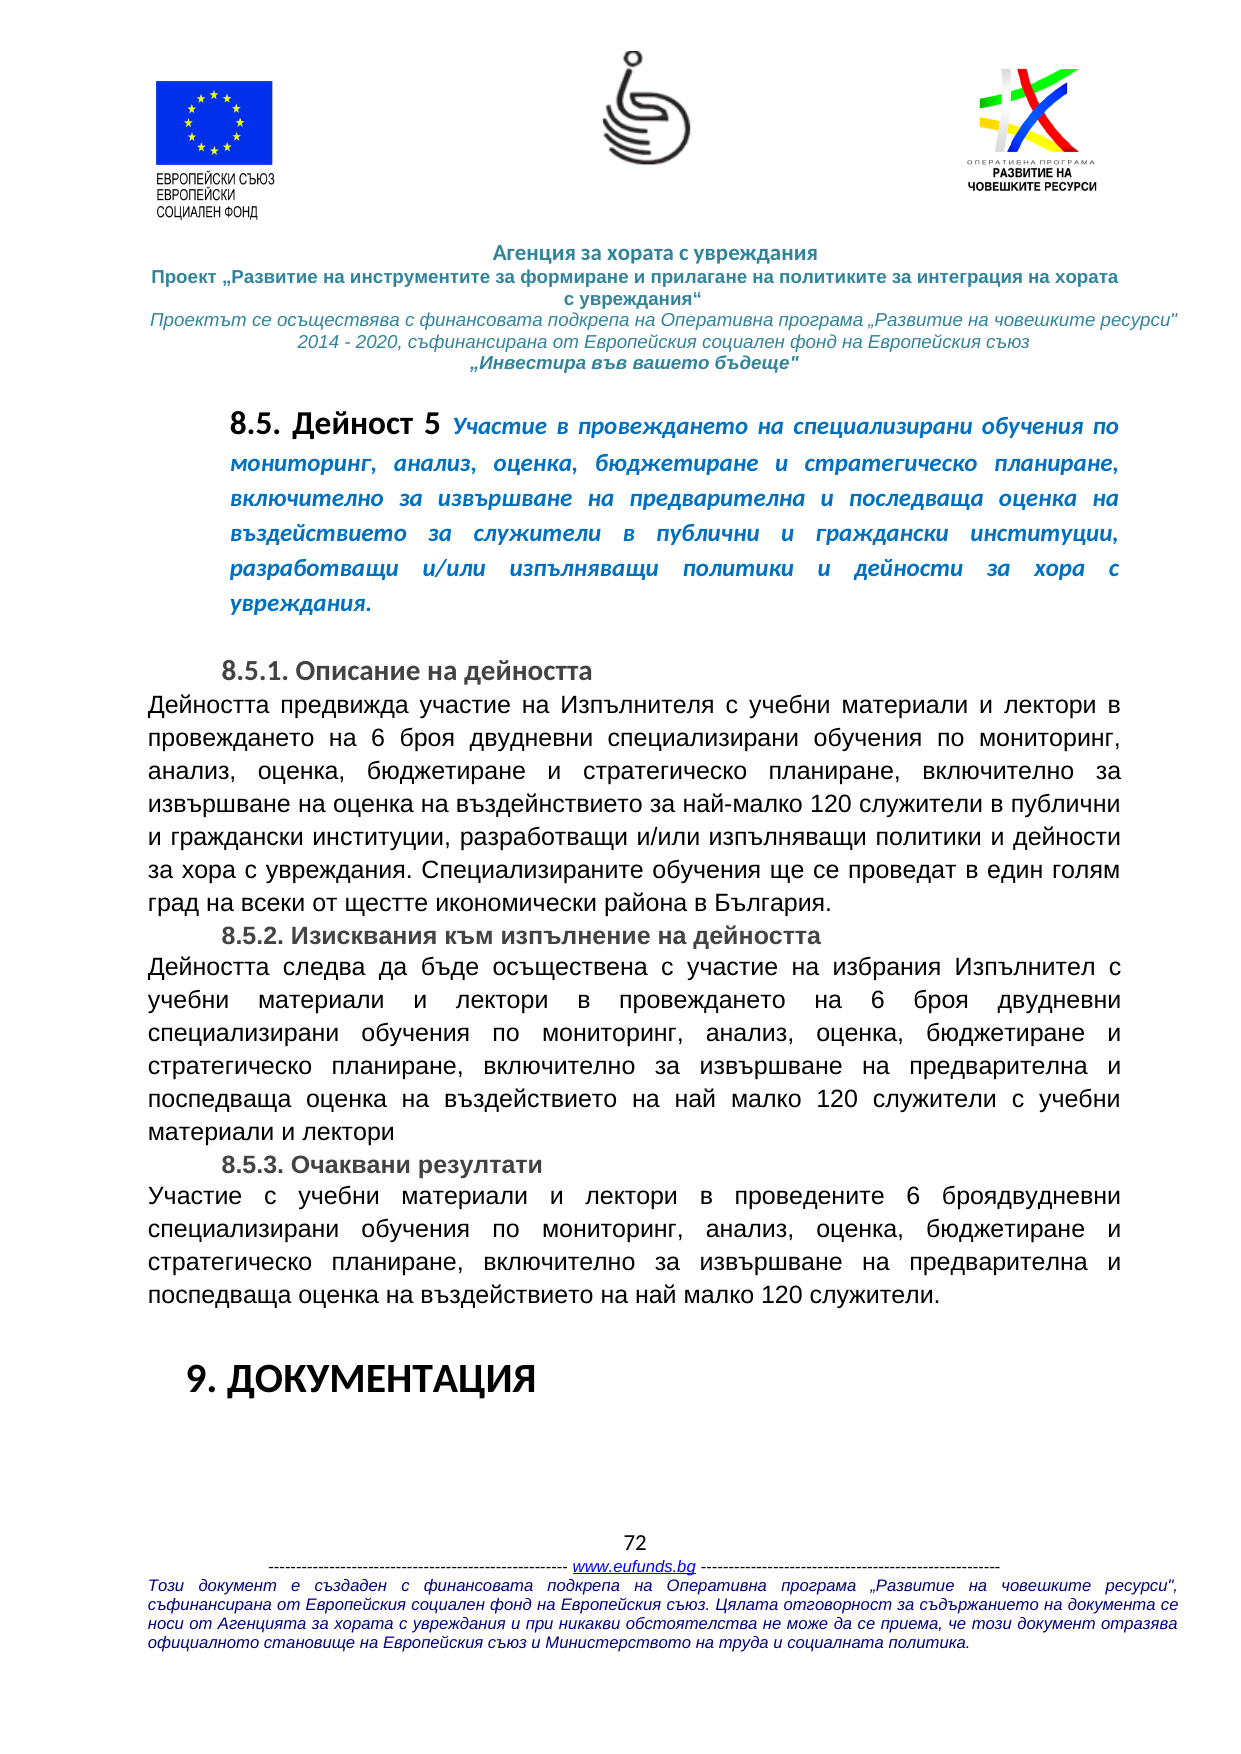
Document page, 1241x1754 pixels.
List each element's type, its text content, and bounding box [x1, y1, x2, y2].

text 8.5.1. Описание на дейността [148, 652, 1122, 688]
text Участие с учебни материали и лектори в проведените 6 броядвудневни специализирани обучения по мониторинг, анализ, оценка, бюджетиране и стратегическо планиране, включително за извършване на предварителна и поспедваща оценка на въздействието на най малко 120 служители. [148, 1181, 1122, 1309]
text 8.5.3. Очаквани резултати [148, 1150, 1122, 1179]
text Дейността предвижда участие на Изпълнителя с учебни материали и лектори в провеждането на 6 броя двудневни специализирани обучения по мониторинг, анализ, оценка, бюджетиране и стратегическо планиране, включително за извършване на оценка на въздейнствието за най-малко 120 служители в публични и граждански институции, разработващи и/или изпълняващи политики и дейности за хора с увреждания. Специализираните обучения ще се проведат в един голям град на всеки от щестте икономически района в България. [148, 690, 1122, 917]
text Дейността следва да бъде осъществена с участие на избрания Изпълнител с учебни материали и лектори в провеждането на 6 броя двудневни специализирани обучения по мониторинг, анализ, оценка, бюджетиране и стратегическо планиране, включително за извършване на предварителна и поспедваща оценка на въздействието на най малко 120 служители с учебни материали и лектори [148, 952, 1122, 1146]
text 8.5.2. Изисквания към изпълнение на дейността [148, 921, 1122, 950]
text 9. ДОКУМЕНТАЦИЯ [185, 1352, 1122, 1403]
text 8.5. Дейност 5 Участие в провеждането на специализирани обучения по мониторинг, анализ, оценка, бюджетиране и стратегическо планиране, включително за извършване на предварителна и последваща оценка на въздействието за служители в публични и граждански институции, разработващи и/или изпълняващи политики и дейности за хора с увреждания. [229, 402, 1122, 617]
